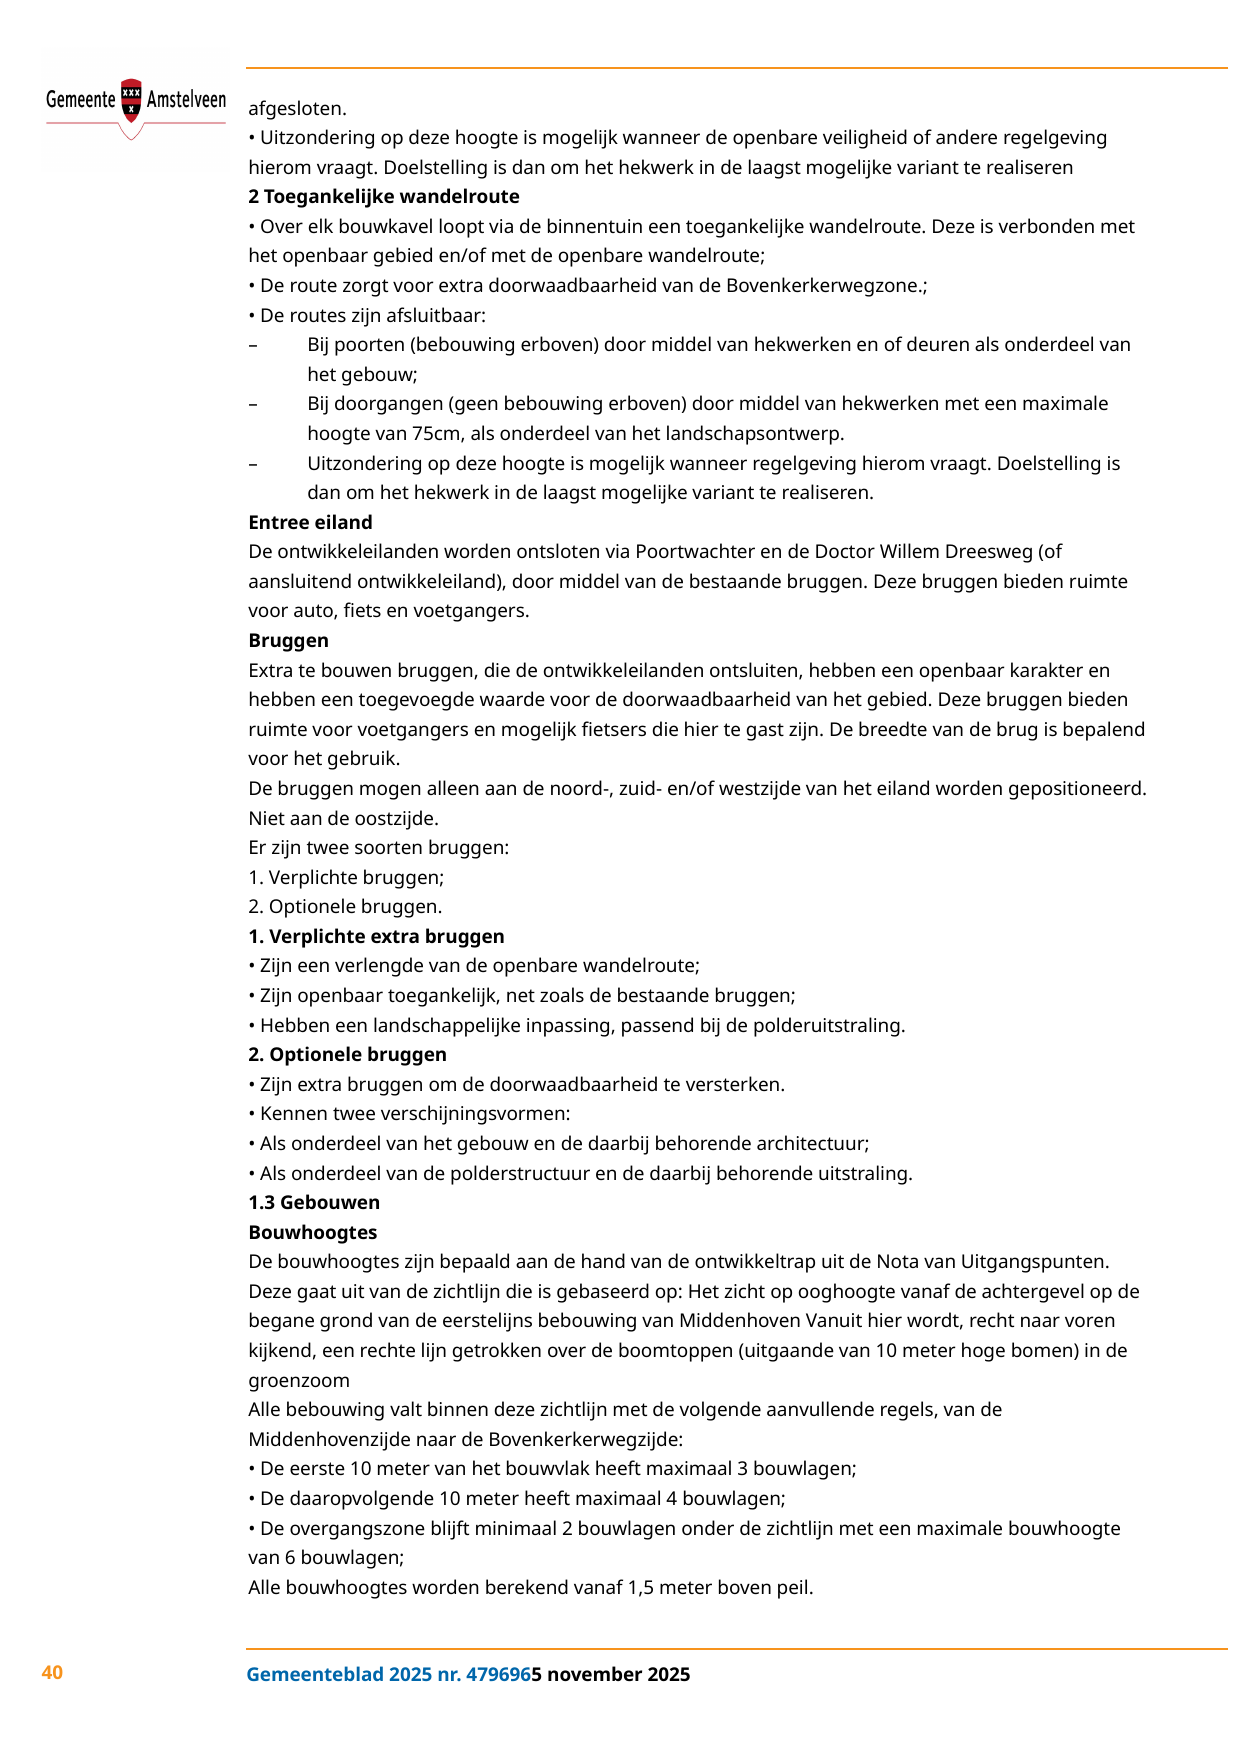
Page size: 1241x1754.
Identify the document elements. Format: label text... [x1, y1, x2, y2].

text • De eerste 10 meter van het bouwvlak heeft maximaal 3 bouwlagen; [248, 1456, 1152, 1481]
text • Kennen twee verschijningsvormen: [248, 1101, 1152, 1126]
text • Als onderdeel van het gebouw en de daarbij behorende architectuur; [248, 1130, 1152, 1156]
text • Zijn een verlengde van de openbare wandelroute; [248, 953, 1152, 978]
text Alle bebouwing valt binnen deze zichtlijn met de volgende aanvullende regels, van de Middenhovenzijde naar de Bovenkerkerwegzijde: [248, 1396, 1152, 1452]
text • De route zorgt voor extra doorwaadbaarheid van de Bovenkerkerwegzone.; [248, 272, 1152, 298]
text • Zijn extra bruggen om de doorwaadbaarheid te versterken. [248, 1071, 1152, 1097]
text 1. Verplichte extra bruggen [248, 923, 1152, 949]
text • Uitzondering op deze hoogte is mogelijk wanneer de openbare veiligheid of andere regelgeving hierom vraagt. Doelstelling is dan om het hekwerk in de laagst mogelijke variant te realiseren [248, 124, 1152, 180]
list Uitzondering op deze hoogte is mogelijk wanneer regelgeving hierom vraagt. Doelstelling is dan om het hekwerk in de laagst mogelijke variant te realiseren. [248, 450, 1152, 505]
text Bruggen [248, 627, 1152, 653]
picture [41, 47, 231, 172]
text Er zijn twee soorten bruggen: [248, 834, 1152, 860]
text • De routes zijn afsluitbaar: [248, 302, 1152, 328]
text 1. Verplichte bruggen; [248, 864, 1152, 890]
text De bouwhoogtes zijn bepaald aan de hand van de ontwikkeltrap uit de Nota van Uitgangspunten. Deze gaat uit van de zichtlijn die is gebaseerd op: Het zicht op ooghoogte vanaf de achtergevel op de begane grond van de eerstelijns bebouwing van Middenhoven Vanuit hier wordt, recht naar voren kijkend, een rechte lijn getrokken over de boomtoppen (uitgaande van 10 meter hoge bomen) in de groenzoom [248, 1248, 1152, 1393]
text • Over elk bouwkavel loopt via de binnentuin een toegankelijke wandelroute. Deze is verbonden met het openbaar gebied en/of met de openbare wandelroute; [248, 213, 1152, 268]
text Entree eiland [248, 509, 1152, 535]
text Extra te bouwen bruggen, die de ontwikkeleilanden ontsluiten, hebben een openbaar karakter en hebben een toegevoegde waarde voor de doorwaadbaarheid van het gebied. Deze bruggen bieden ruimte voor voetgangers en mogelijk fietsers die hier te gast zijn. De breedte van de brug is bepalend voor het gebruik. [248, 657, 1152, 771]
text 2. Optionele bruggen. [248, 893, 1152, 919]
list Bij poorten (bebouwing erboven) door middel van hekwerken en of deuren als onderdeel van het gebouw; [248, 331, 1152, 387]
text Bouwhoogtes [248, 1219, 1152, 1245]
text • Hebben een landschappelijke inpassing, passend bij de polderuitstraling. [248, 1012, 1152, 1038]
text • De daaropvolgende 10 meter heeft maximaal 4 bouwlagen; [248, 1485, 1152, 1511]
text • De overgangszone blijft minimaal 2 bouwlagen onder de zichtlijn met een maximale bouwhoogte van 6 bouwlagen; [248, 1515, 1152, 1570]
text Alle bouwhoogtes worden berekend vanaf 1,5 meter boven peil. [248, 1574, 1152, 1600]
text afgesloten. [248, 95, 1152, 121]
text 2. Optionele bruggen [248, 1041, 1152, 1067]
list Bij doorgangen (geen bebouwing erboven) door middel van hekwerken met een maximale hoogte van 75cm, als onderdeel van het landschapsontwerp. [248, 391, 1152, 446]
text • Zijn openbaar toegankelijk, net zoals de bestaande bruggen; [248, 982, 1152, 1008]
text De ontwikkeleilanden worden ontsloten via Poortwachter en de Doctor Willem Dreesweg (of aansluitend ontwikkeleiland), door middel van de bestaande bruggen. Deze bruggen bieden ruimte voor auto, fiets en voetgangers. [248, 538, 1152, 623]
text • Als onderdeel van de polderstructuur en de daarbij behorende uitstraling. [248, 1160, 1152, 1186]
text 1.3 Gebouwen [248, 1189, 1152, 1215]
text De bruggen mogen alleen aan de noord-, zuid- en/of westzijde van het eiland worden gepositioneerd. Niet aan de oostzijde. [248, 775, 1152, 831]
text 2 Toegankelijke wandelroute [248, 183, 1152, 209]
